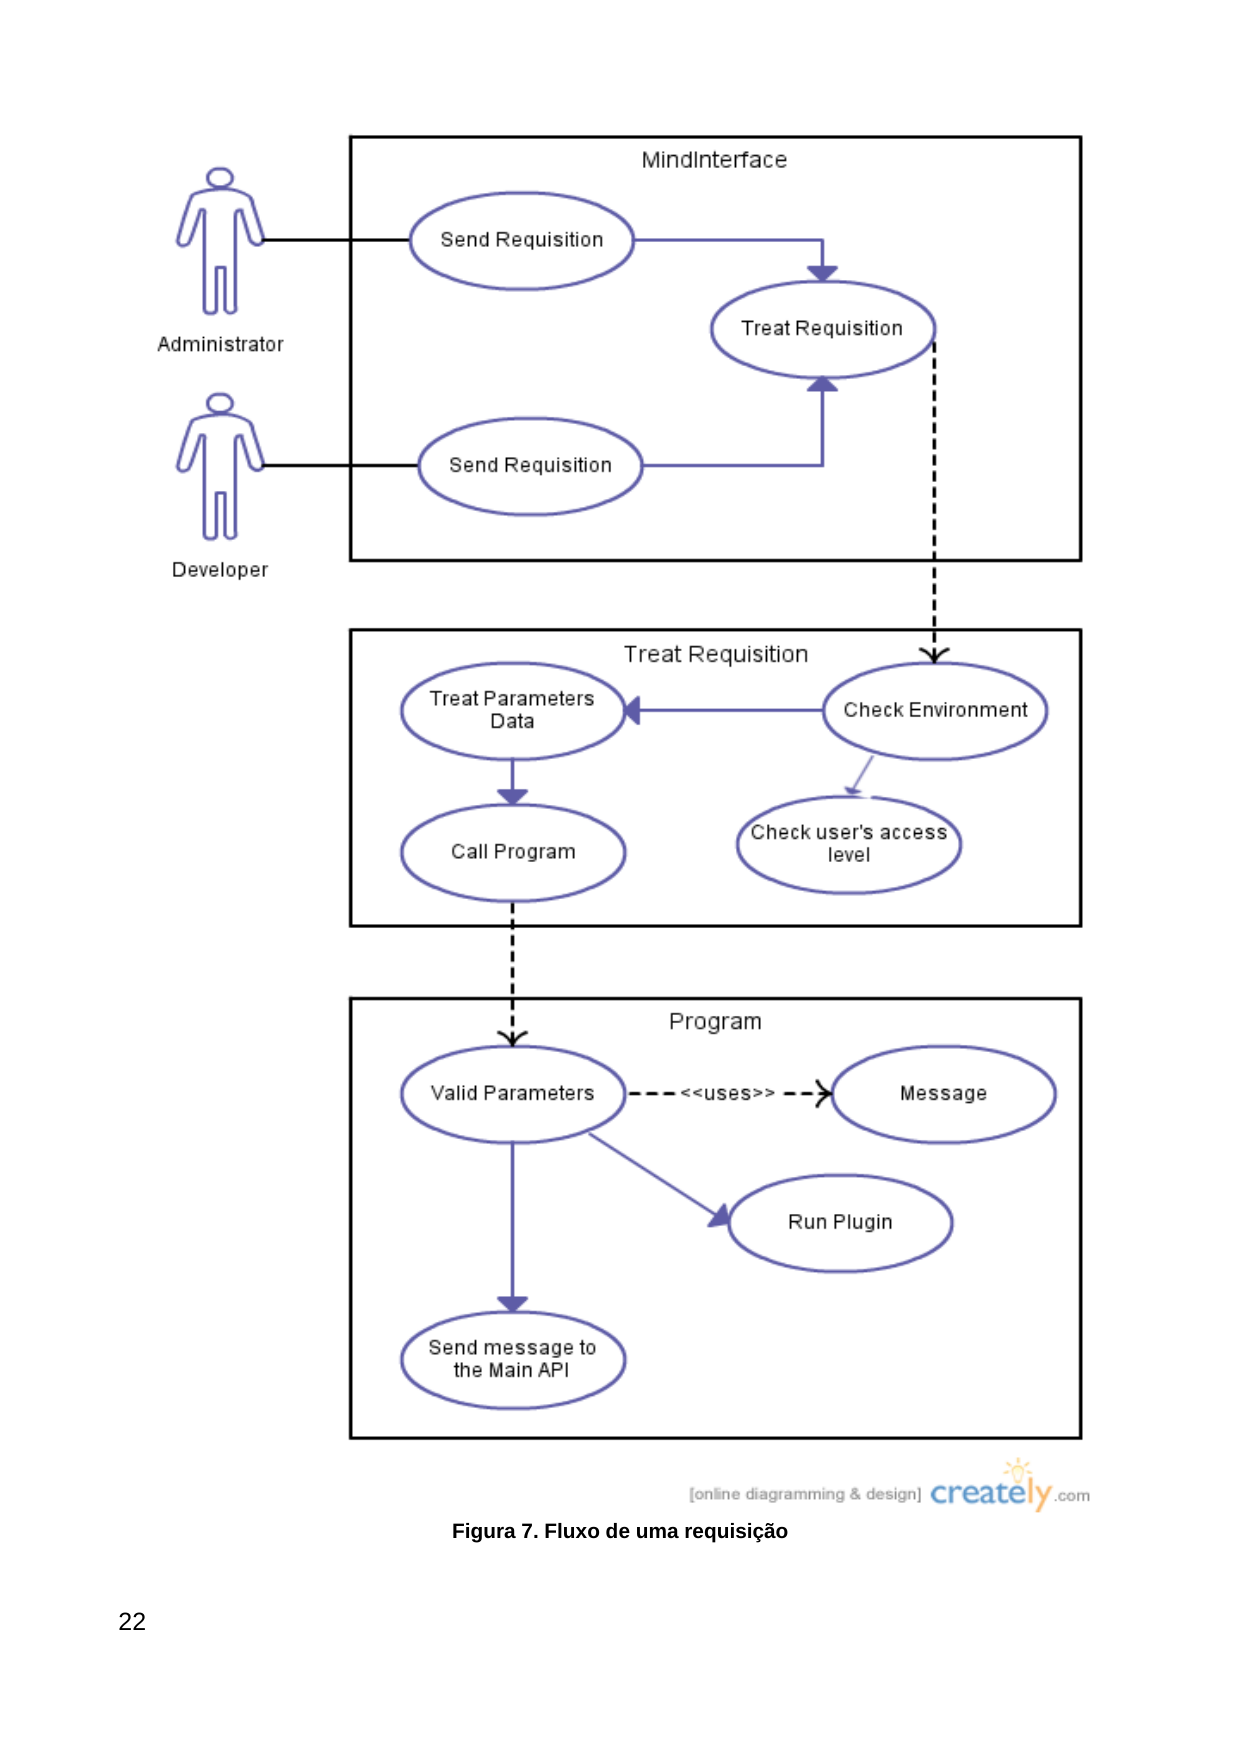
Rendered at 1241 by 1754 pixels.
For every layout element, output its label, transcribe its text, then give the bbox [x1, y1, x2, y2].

text Figura 7. Fluxo de uma requisição [118, 1519, 1122, 1543]
picture [141, 118, 1100, 1519]
